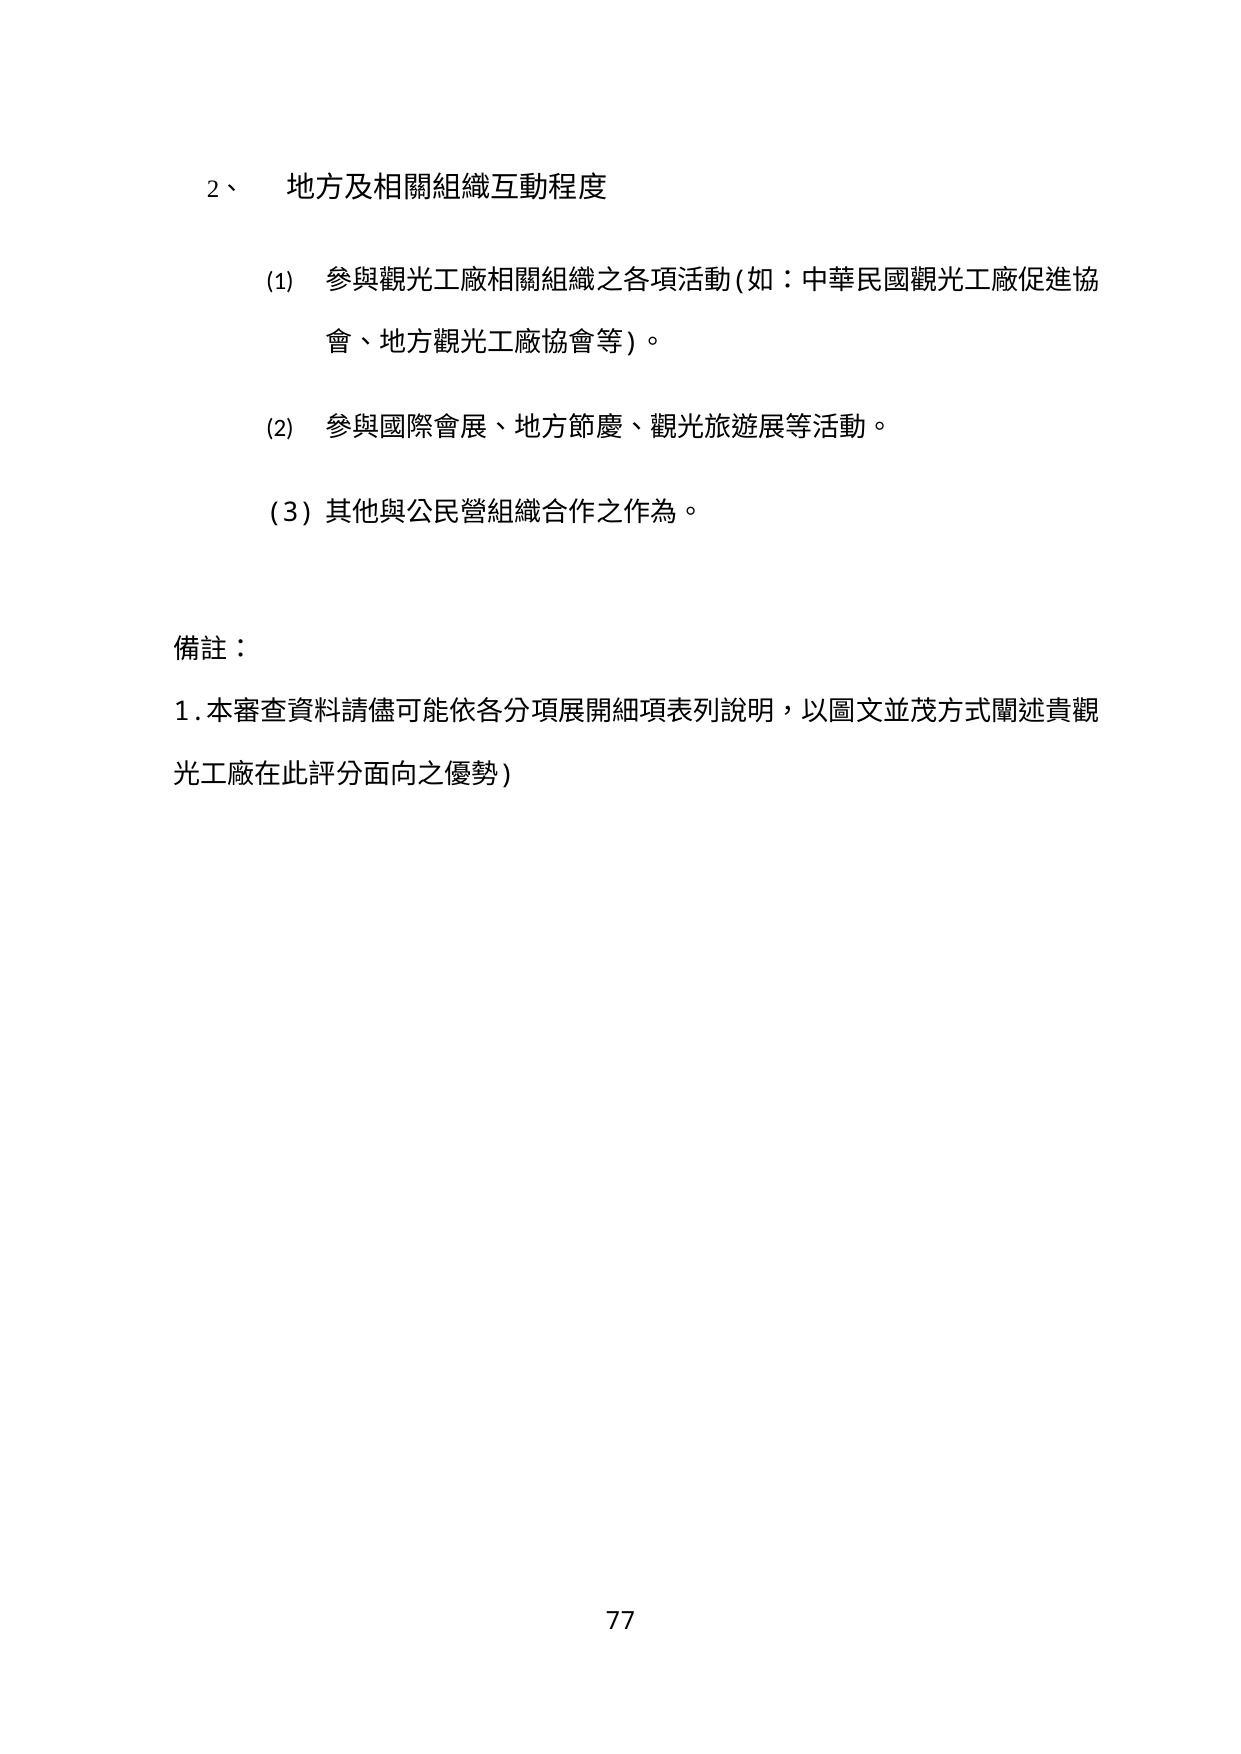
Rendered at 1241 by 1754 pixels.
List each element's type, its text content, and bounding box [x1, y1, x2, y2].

text 1.本審查資料請儘可能依各分項展開細項表列說明，以圖文並茂方式闡述貴觀光工廠在此評分面向之優勢) [173, 667, 1122, 792]
text 備註： [173, 605, 1122, 667]
list 參與觀光工廠相關組織之各項活動(如：中華民國觀光工廠促進協會、地方觀光工廠協會等)。 [266, 236, 1122, 361]
list 其他與公民營組織合作之作為。 [266, 468, 1122, 531]
list 地方及相關組織互動程度 [207, 143, 1122, 206]
list 參與國際會展、地方節慶、觀光旅遊展等活動。 [266, 383, 1122, 446]
